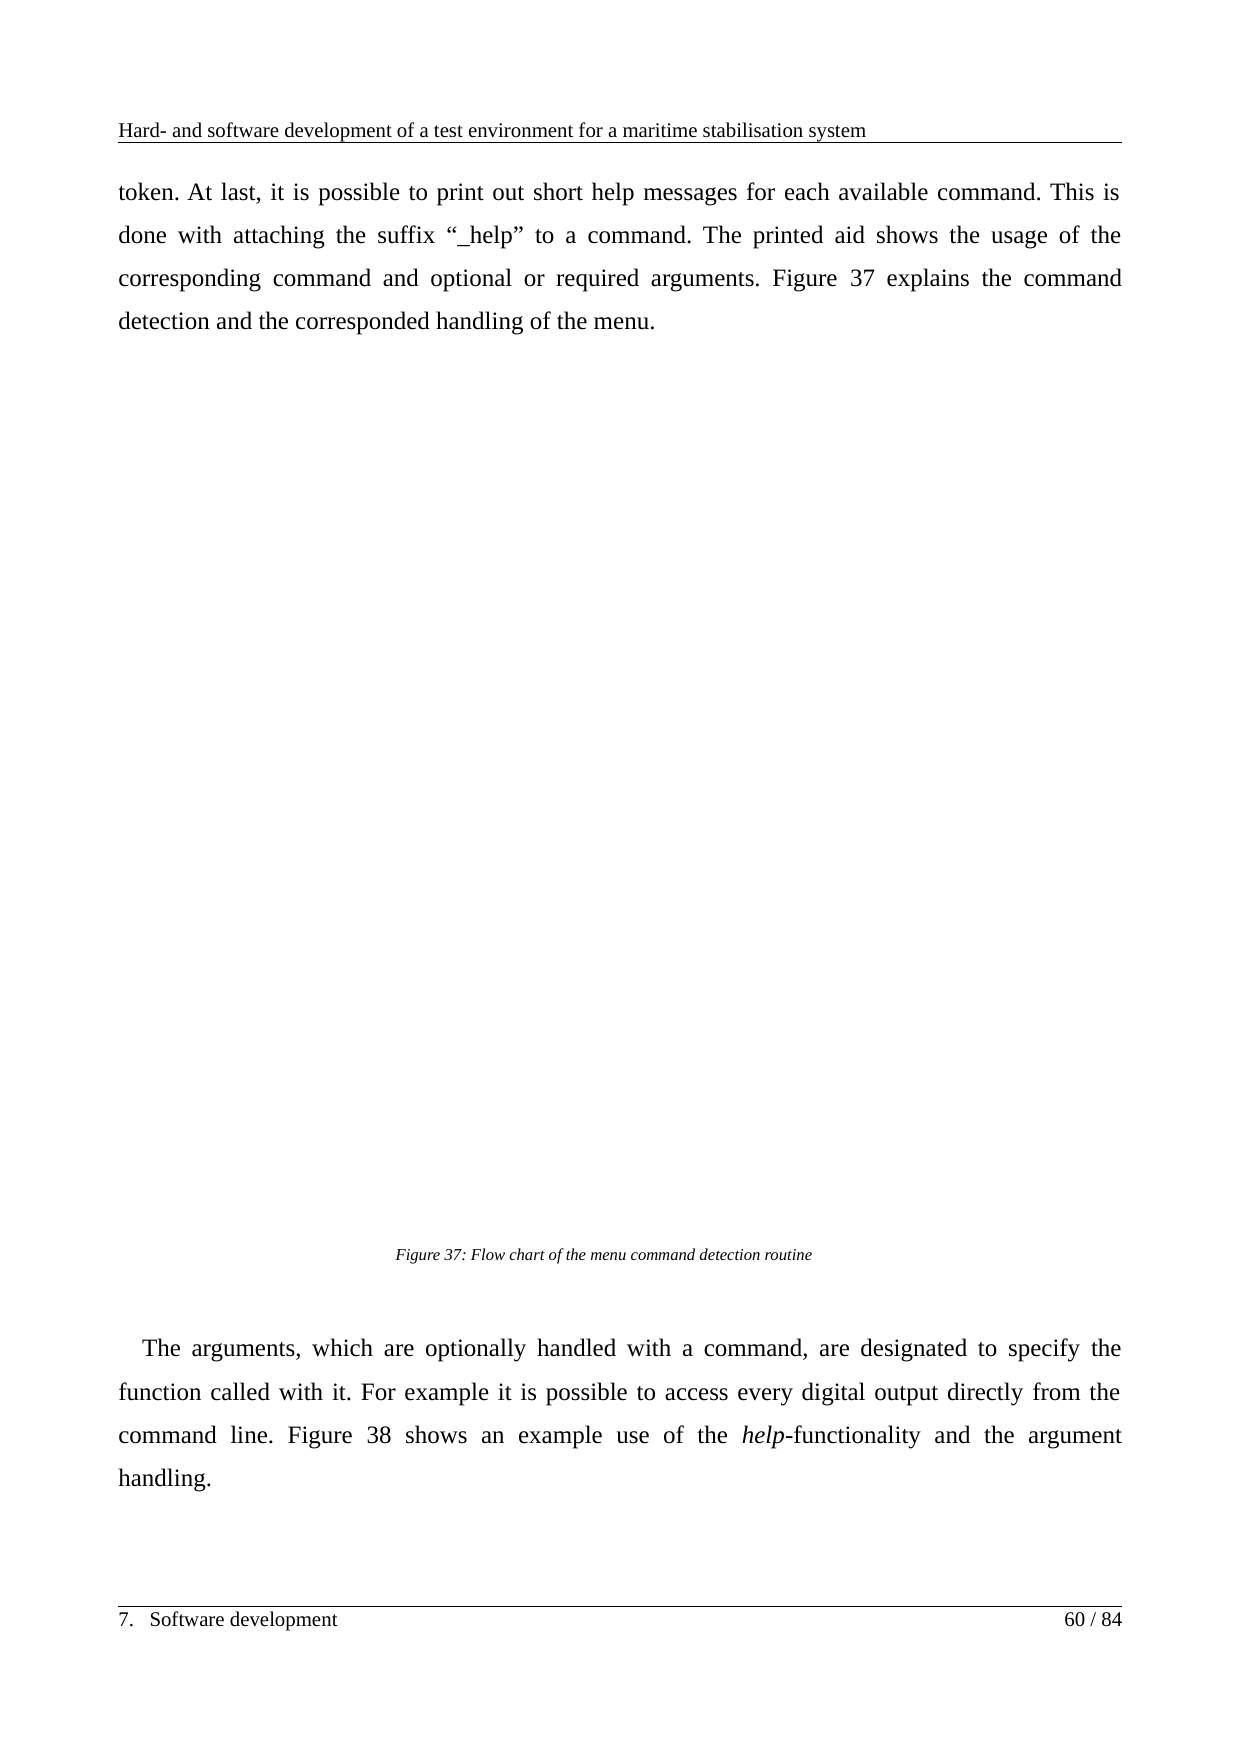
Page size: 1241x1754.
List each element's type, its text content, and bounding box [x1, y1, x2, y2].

text token. At last, it is possible to print out short help messages for each available command. This is done with attaching the suffix “_help” to a command. The printed aid shows the usage of the corresponding command and optional or required arguments. Figure 37 explains the command detection and the corresponded handling of the menu. [118, 177, 1122, 335]
text The arguments, which are optionally handled with a command, are designated to specify the function called with it. For example it is possible to access every digital output directly from the command line. Figure 38 shows an example use of the help-functionality and the argument handling. [118, 1333, 1122, 1492]
text Figure 37: Flow chart of the menu command detection routine [395, 374, 845, 1263]
